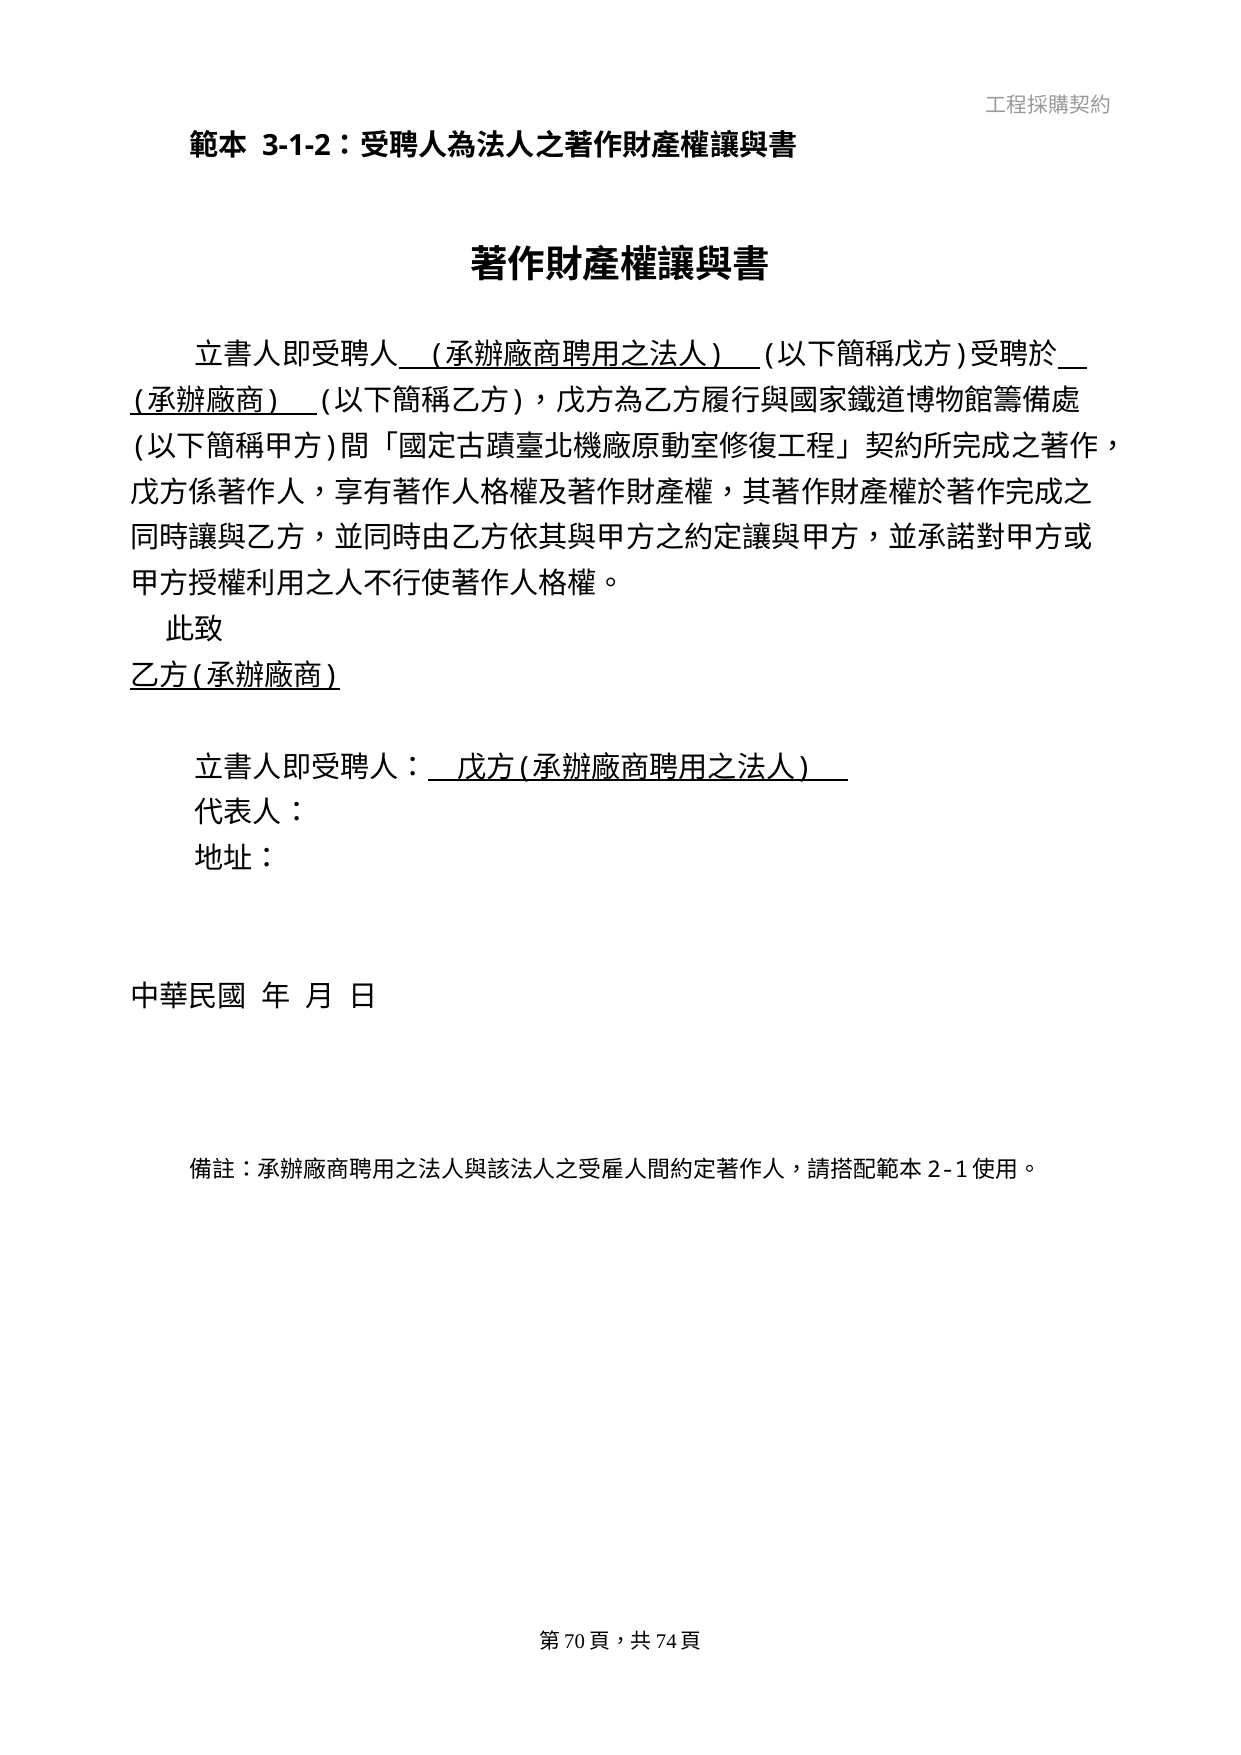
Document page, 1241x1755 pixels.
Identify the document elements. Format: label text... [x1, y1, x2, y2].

text 範本 3-1-2：受聘人為法人之著作財產權讓與書 [189, 130, 1110, 161]
text 代表人： [130, 786, 1110, 832]
text 中華民國 年 月 日 [130, 969, 1110, 1015]
text 此致 [130, 603, 1110, 649]
text 乙方(承辦廠商) [130, 649, 1110, 694]
text 立書人即受聘人： 戊方(承辦廠商聘用之法人) [130, 740, 1110, 786]
text 地址： [130, 832, 1110, 878]
text 立書人即受聘人 (承辦廠商聘用之法人) (以下簡稱戊方)受聘於 (承辦廠商) (以下簡稱乙方)，戊方為乙方履行與國家鐵道博物館籌備處(以下簡稱甲方)間「國定古蹟臺北機廠原動室修復工程」契約所完成之著作，戊方係著作人，享有著作人格權及著作財產權，其著作財產權於著作完成之同時讓與乙方，並同時由乙方依其與甲方之約定讓與甲方，並承諾對甲方或甲方授權利用之人不行使著作人格權。 [130, 328, 1110, 603]
text 著作財產權讓與書 [130, 244, 1110, 286]
text 備註：承辦廠商聘用之法人與該法人之受雇人間約定著作人，請搭配範本2-1使用。 [189, 1153, 1110, 1184]
